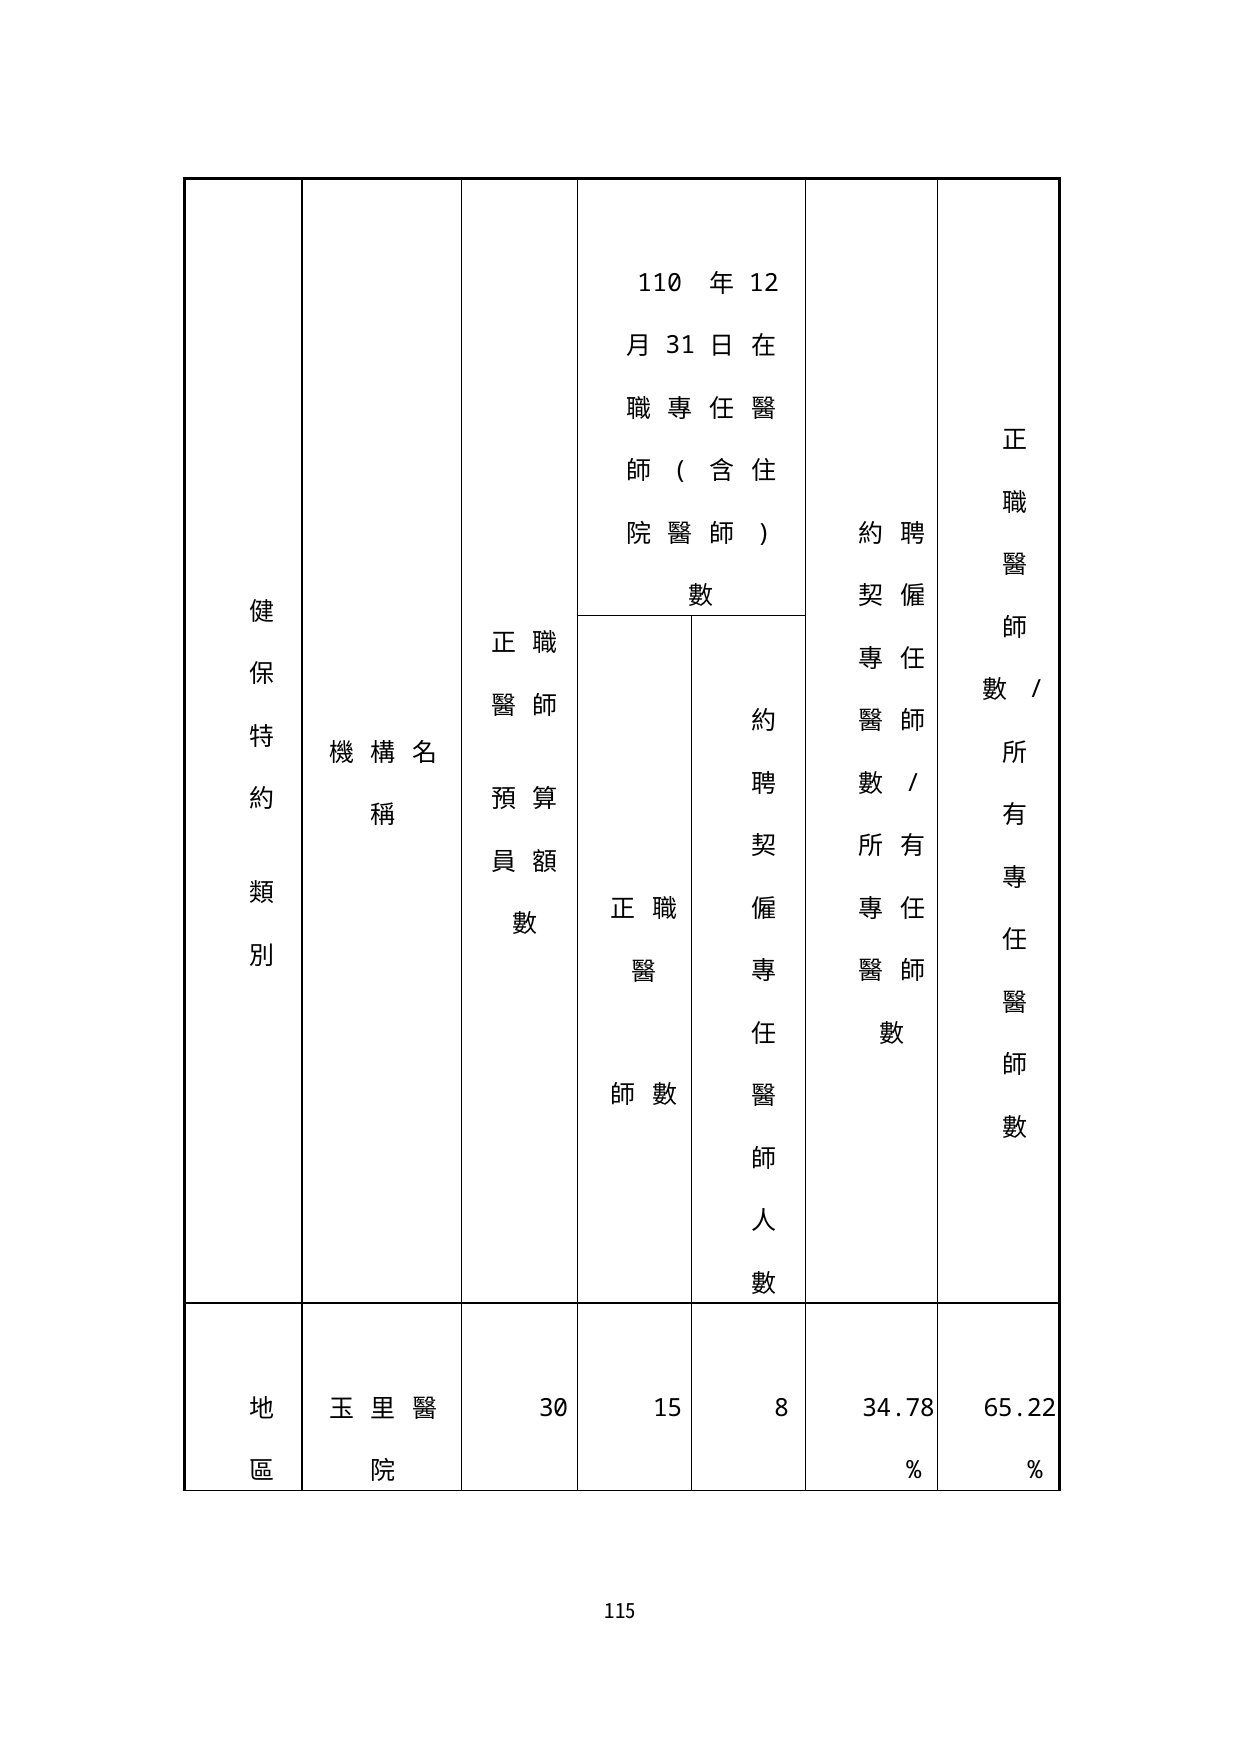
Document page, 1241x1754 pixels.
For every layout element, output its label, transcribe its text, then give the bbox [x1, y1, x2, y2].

table_cell 8 [692, 1304, 805, 1490]
table_header 機構名稱 [303, 180, 461, 1302]
table_header 正職醫師數/所有專任醫師數 [938, 180, 1058, 1302]
table_cell 65.22% [938, 1304, 1058, 1490]
table_header 110年12月31日在職專任醫師(含住院醫師)數 [578, 180, 805, 615]
table_cell 約聘契僱專任醫師人數 [692, 616, 805, 1302]
table_cell 地區 [186, 1304, 301, 1490]
table_cell 15 [578, 1304, 691, 1490]
table_cell 玉里醫院 [303, 1304, 461, 1490]
table_header 健保特約 類別 [186, 180, 301, 1302]
table_header 約聘契僱專任醫師數/所有專任醫師數 [806, 180, 937, 1302]
table_cell 正職醫 師數 [578, 616, 691, 1302]
table_header 正職醫師 預算員額數 [462, 180, 577, 1302]
table_cell 30 [462, 1304, 577, 1490]
table_cell 34.78% [806, 1304, 937, 1490]
